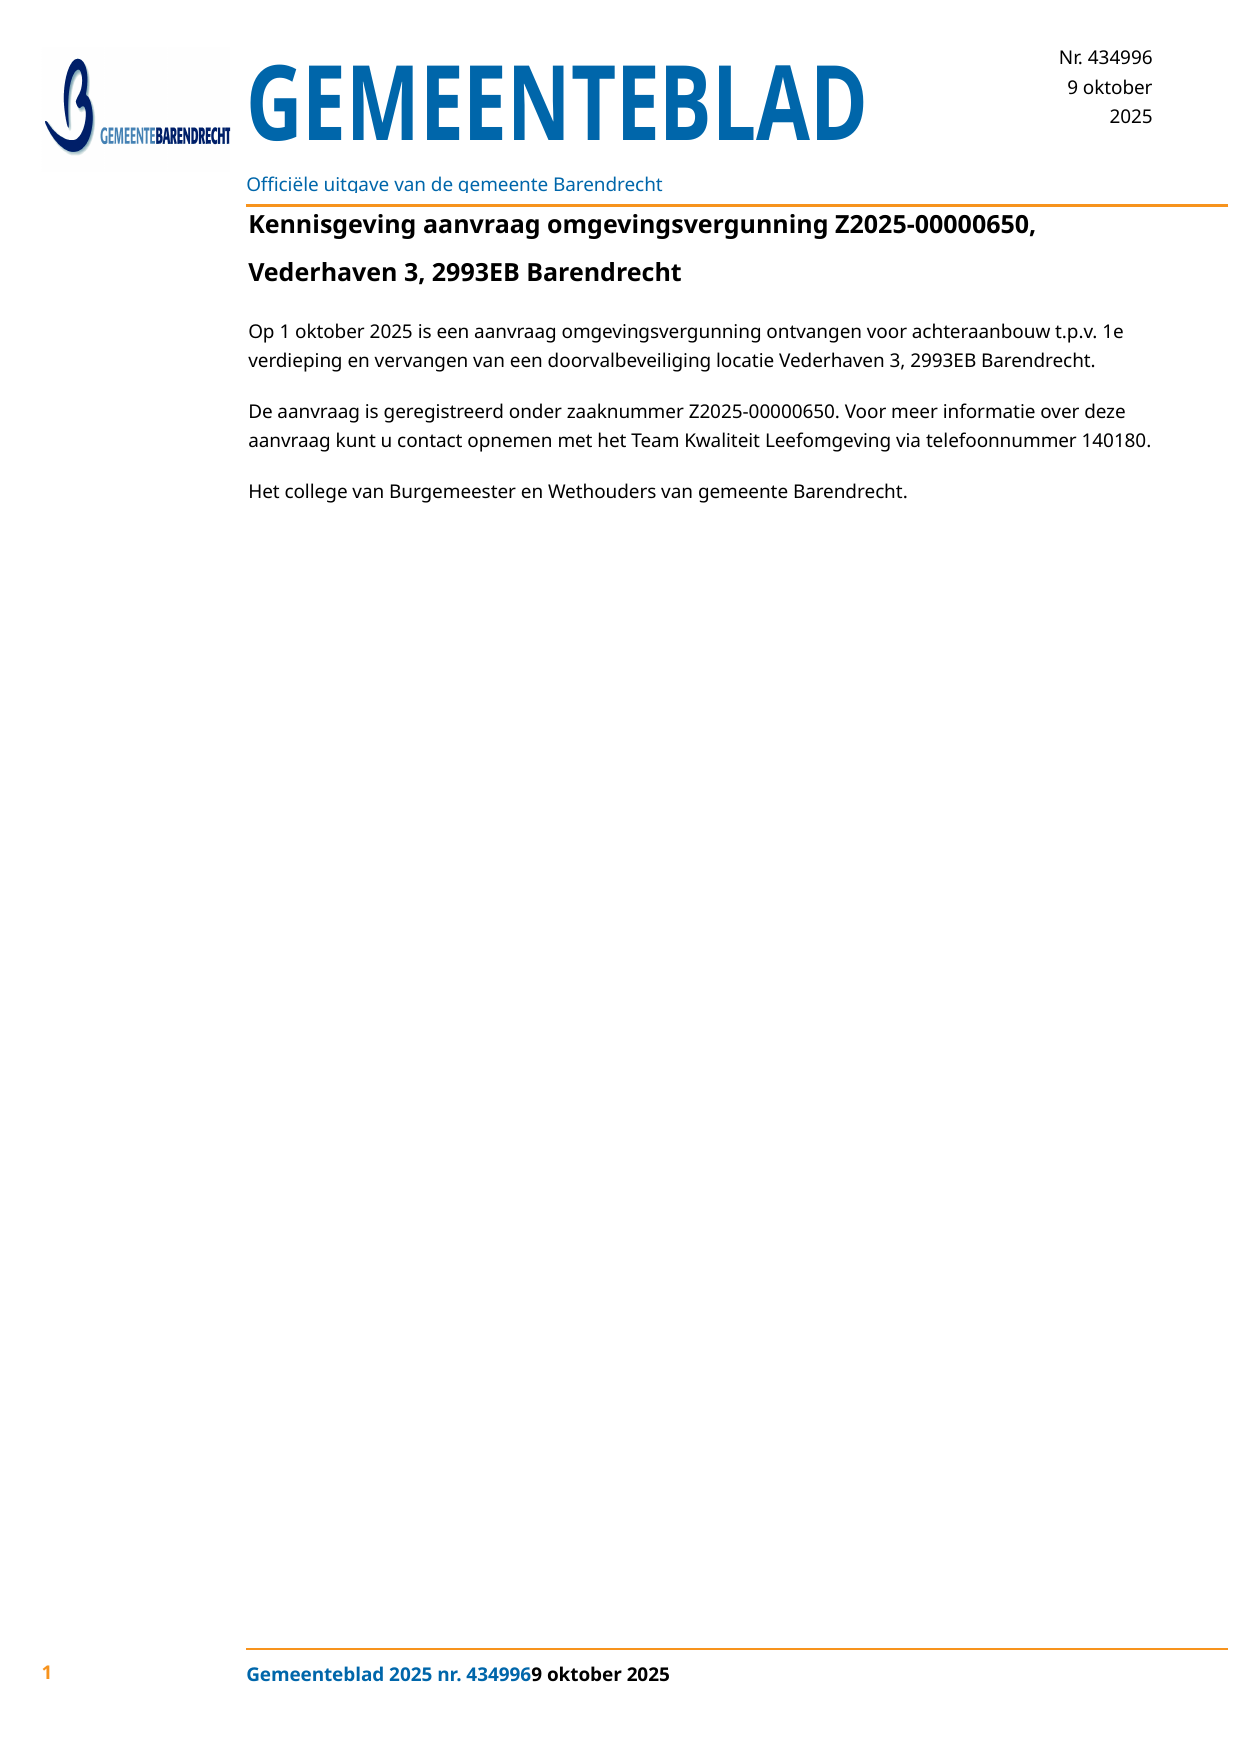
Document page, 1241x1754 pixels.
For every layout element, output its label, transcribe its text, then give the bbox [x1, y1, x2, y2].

picture [41, 47, 231, 172]
text Op 1 oktober 2025 is een aanvraag omgevingsvergunning ontvangen voor achteraanbouw t.p.v. 1e verdieping en vervangen van een doorvalbeveiliging locatie Vederhaven 3, 2993EB Barendrecht. [248, 318, 1152, 373]
text De aanvraag is geregistreerd onder zaaknummer Z2025-00000650. Voor meer informatie over deze aanvraag kunt u contact opnemen met het Team Kwaliteit Leefomgeving via telefoonnummer 140180. [248, 398, 1152, 453]
text Het college van Burgemeester en Wethouders van gemeente Barendrecht. [248, 478, 1152, 504]
text Kennisgeving aanvraag omgevingsvergunning Z2025-00000650, Vederhaven 3, 2993EB Barendrecht [248, 207, 1152, 288]
